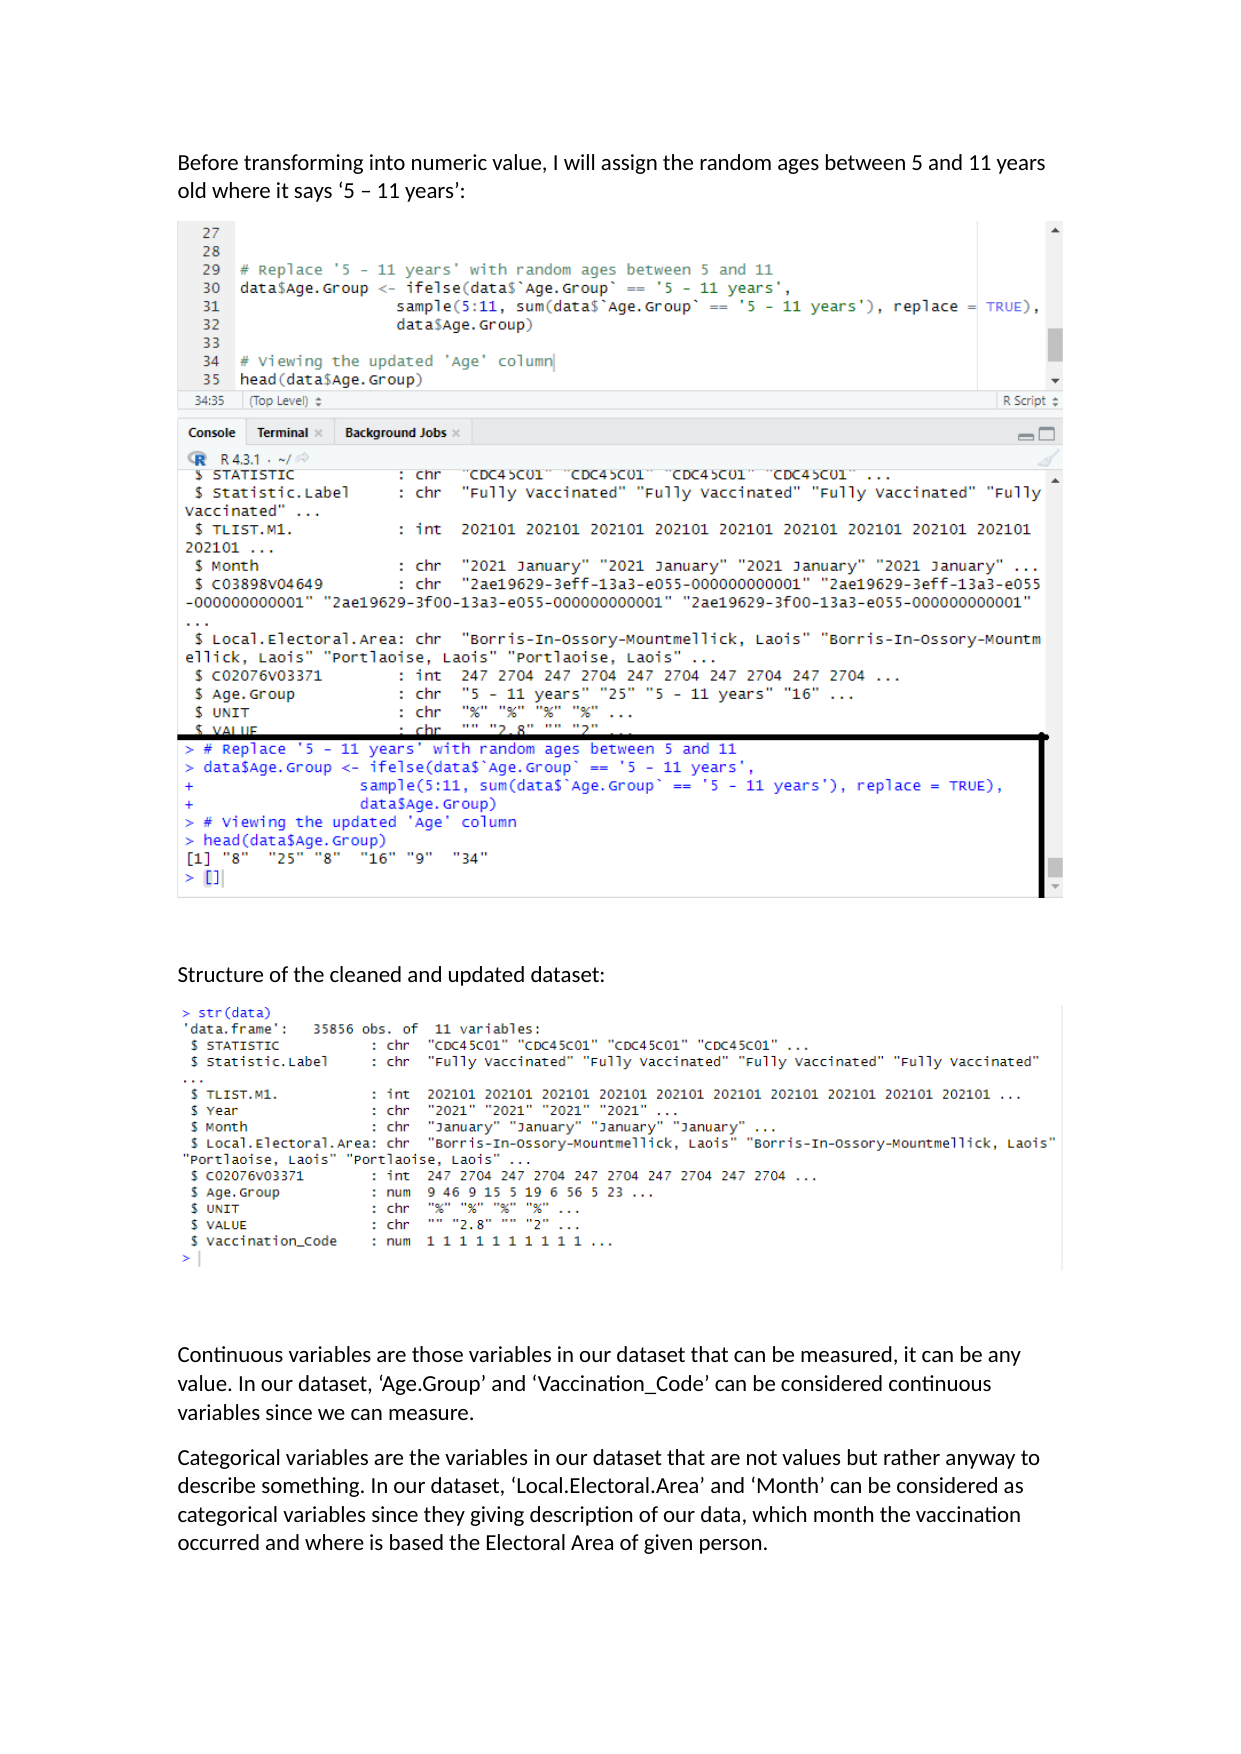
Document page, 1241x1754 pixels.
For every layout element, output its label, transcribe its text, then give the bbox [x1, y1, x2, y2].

text Continuous variables are those variables in our dataset that can be measured, it can be any value. In our dataset, ‘Age.Group’ and ‘Vaccination_Code’ can be considered continuous variables since we can measure. [177, 1341, 1063, 1426]
text Structure of the cleaned and updated dataset: [177, 960, 1063, 988]
text Before transforming into numeric value, I will assign the random ages between 5 and 11 years old where it says ‘5 – 11 years’: [177, 148, 1063, 204]
text Categorical variables are the variables in our dataset that are not values but rather anyway to describe something. In our dataset, ‘Local.Electoral.Area’ and ‘Month’ can be considered as categorical variables since they giving description of our data, which month the vaccination occurred and where is based the Electoral Area of given person. [177, 1443, 1063, 1557]
